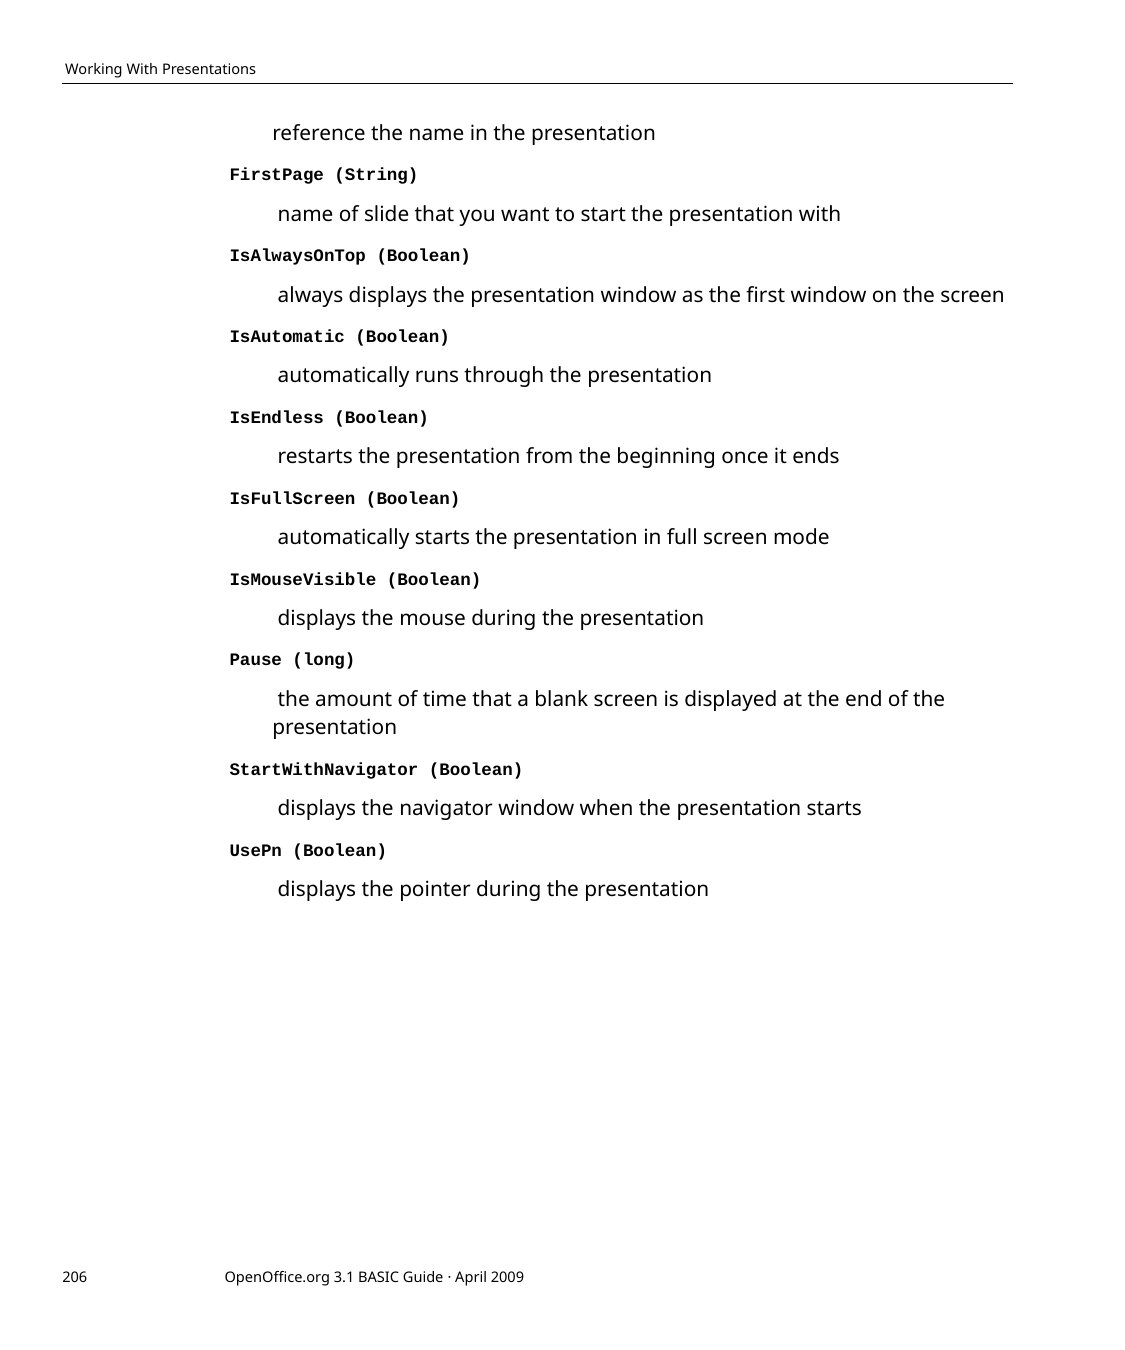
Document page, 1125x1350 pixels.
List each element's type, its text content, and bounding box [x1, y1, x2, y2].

list displays the navigator window when the presentation starts [272, 793, 1013, 822]
list FirstPage (String) [224, 158, 1013, 187]
list automatically starts the presentation in full screen mode [272, 522, 1013, 551]
list reference the name in the presentation [272, 118, 1013, 147]
list displays the mouse during the presentation [272, 603, 1013, 632]
list displays the pointer during the presentation [272, 874, 1013, 902]
list automatically runs through the presentation [272, 361, 1013, 389]
list IsMouseVisible (Boolean) [224, 563, 1013, 591]
list StartWithNavigator (Boolean) [224, 753, 1013, 781]
list IsAlwaysOnTop (Boolean) [224, 239, 1013, 268]
list IsAutomatic (Boolean) [224, 320, 1013, 349]
list the amount of time that a blank screen is displayed at the end of the presentation [272, 684, 1013, 741]
list name of slide that you want to start the presentation with [272, 199, 1013, 227]
list restarts the presentation from the beginning once it ends [272, 441, 1013, 470]
list UsePn (Boolean) [224, 834, 1013, 862]
list always displays the presentation window as the first window on the screen [272, 280, 1013, 308]
list IsEndless (Boolean) [224, 401, 1013, 429]
list IsFullScreen (Boolean) [224, 482, 1013, 510]
list Pause (long) [224, 643, 1013, 672]
